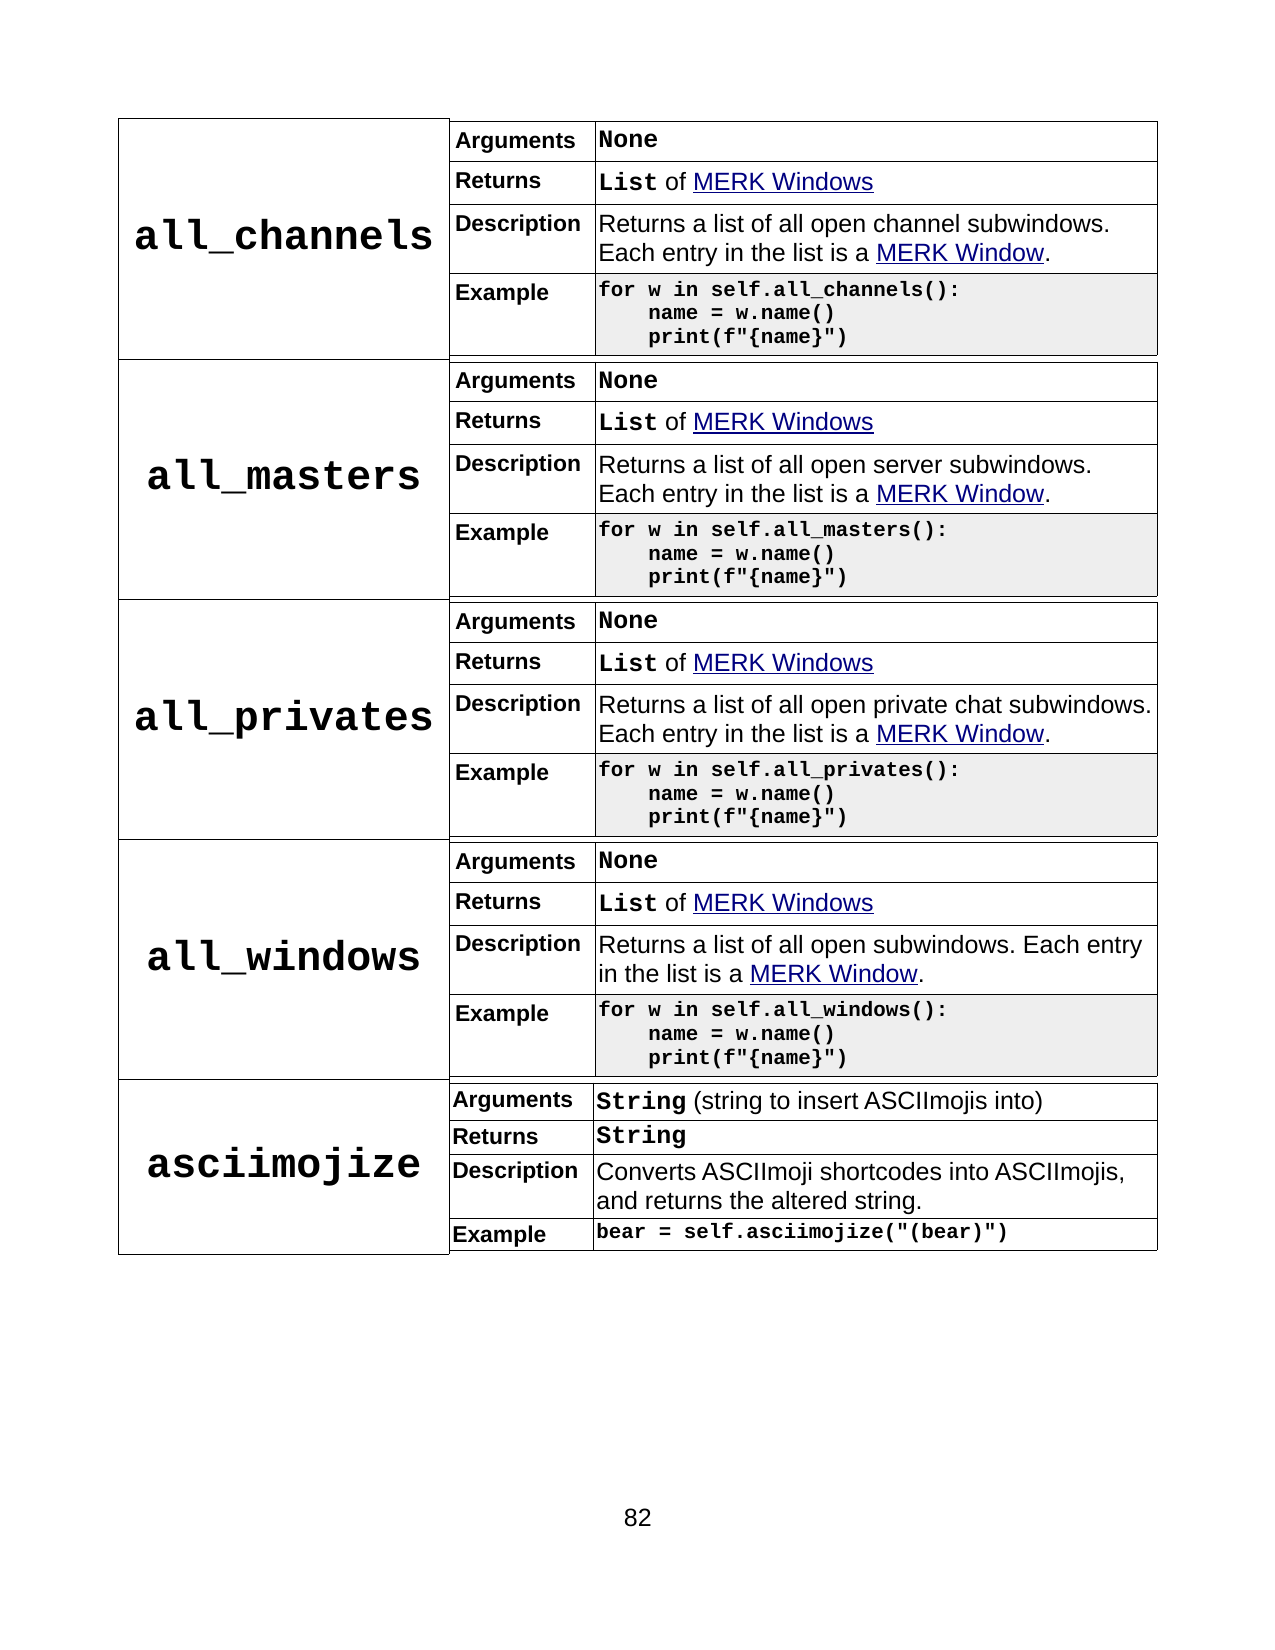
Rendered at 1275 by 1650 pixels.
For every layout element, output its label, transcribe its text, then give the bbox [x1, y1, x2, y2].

table_cell Returns a list of all open channel subwindows. Each entry in the list is a MERK Window. [596, 205, 1157, 273]
table_cell all_masters [119, 360, 449, 599]
table_cell List of MERK Windows [596, 643, 1157, 684]
table_cell Example [450, 1219, 593, 1250]
table_cell asciimojize [119, 1080, 449, 1253]
table_cell List of MERK Windows [596, 883, 1157, 924]
table_cell all_windows [119, 840, 449, 1079]
table_cell bear = self.asciimojize("(bear)") [594, 1219, 1157, 1250]
table_header String (string to insert ASCIImojis into) [594, 1084, 1157, 1119]
table_cell Converts ASCIImoji shortcodes into ASCIImojis, and returns the altered string. [594, 1155, 1157, 1218]
table_cell for w in self.all_privates(): name = w.name() print(f"{name}") [596, 754, 1157, 836]
table_header None [596, 363, 1157, 401]
table_cell Returns [450, 1121, 593, 1154]
table_cell [450, 1079, 1157, 1083]
table_header None [596, 603, 1157, 642]
table_header Arguments [450, 603, 595, 642]
table_cell Example [450, 274, 595, 355]
table_cell String [594, 1121, 1157, 1154]
table_header Arguments [450, 363, 595, 401]
table_header Arguments [450, 843, 595, 882]
table_header None [596, 843, 1157, 882]
table_cell for w in self.all_windows(): name = w.name() print(f"{name}") [596, 995, 1157, 1076]
table_cell Returns a list of all open server subwindows. Each entry in the list is a MERK Window. [596, 445, 1157, 513]
table_header Arguments [450, 122, 595, 161]
table_cell Description [450, 926, 595, 994]
table_header None [596, 122, 1157, 161]
table_cell Returns a list of all open private chat subwindows. Each entry in the list is a MERK Window. [596, 685, 1157, 753]
table_cell Returns [450, 162, 595, 204]
table_cell Description [450, 205, 595, 273]
table_cell Example [450, 754, 595, 836]
table_cell List of MERK Windows [596, 162, 1157, 204]
table_header Arguments [450, 1084, 593, 1119]
table_cell Returns [450, 643, 595, 684]
table_cell all_privates [119, 600, 449, 839]
table_cell Returns [450, 883, 595, 924]
table_cell Returns a list of all open subwindows. Each entry in the list is a MERK Window. [596, 926, 1157, 994]
table_cell Description [450, 685, 595, 753]
table_cell Description [450, 1155, 593, 1218]
table_cell all_channels [119, 119, 449, 358]
table_cell Returns [450, 402, 595, 444]
table_cell for w in self.all_masters(): name = w.name() print(f"{name}") [596, 514, 1157, 596]
table_cell List of MERK Windows [596, 402, 1157, 444]
table_cell Example [450, 514, 595, 596]
table_cell Description [450, 445, 595, 513]
table_cell for w in self.all_channels(): name = w.name() print(f"{name}") [596, 274, 1157, 355]
table_cell Example [450, 995, 595, 1076]
